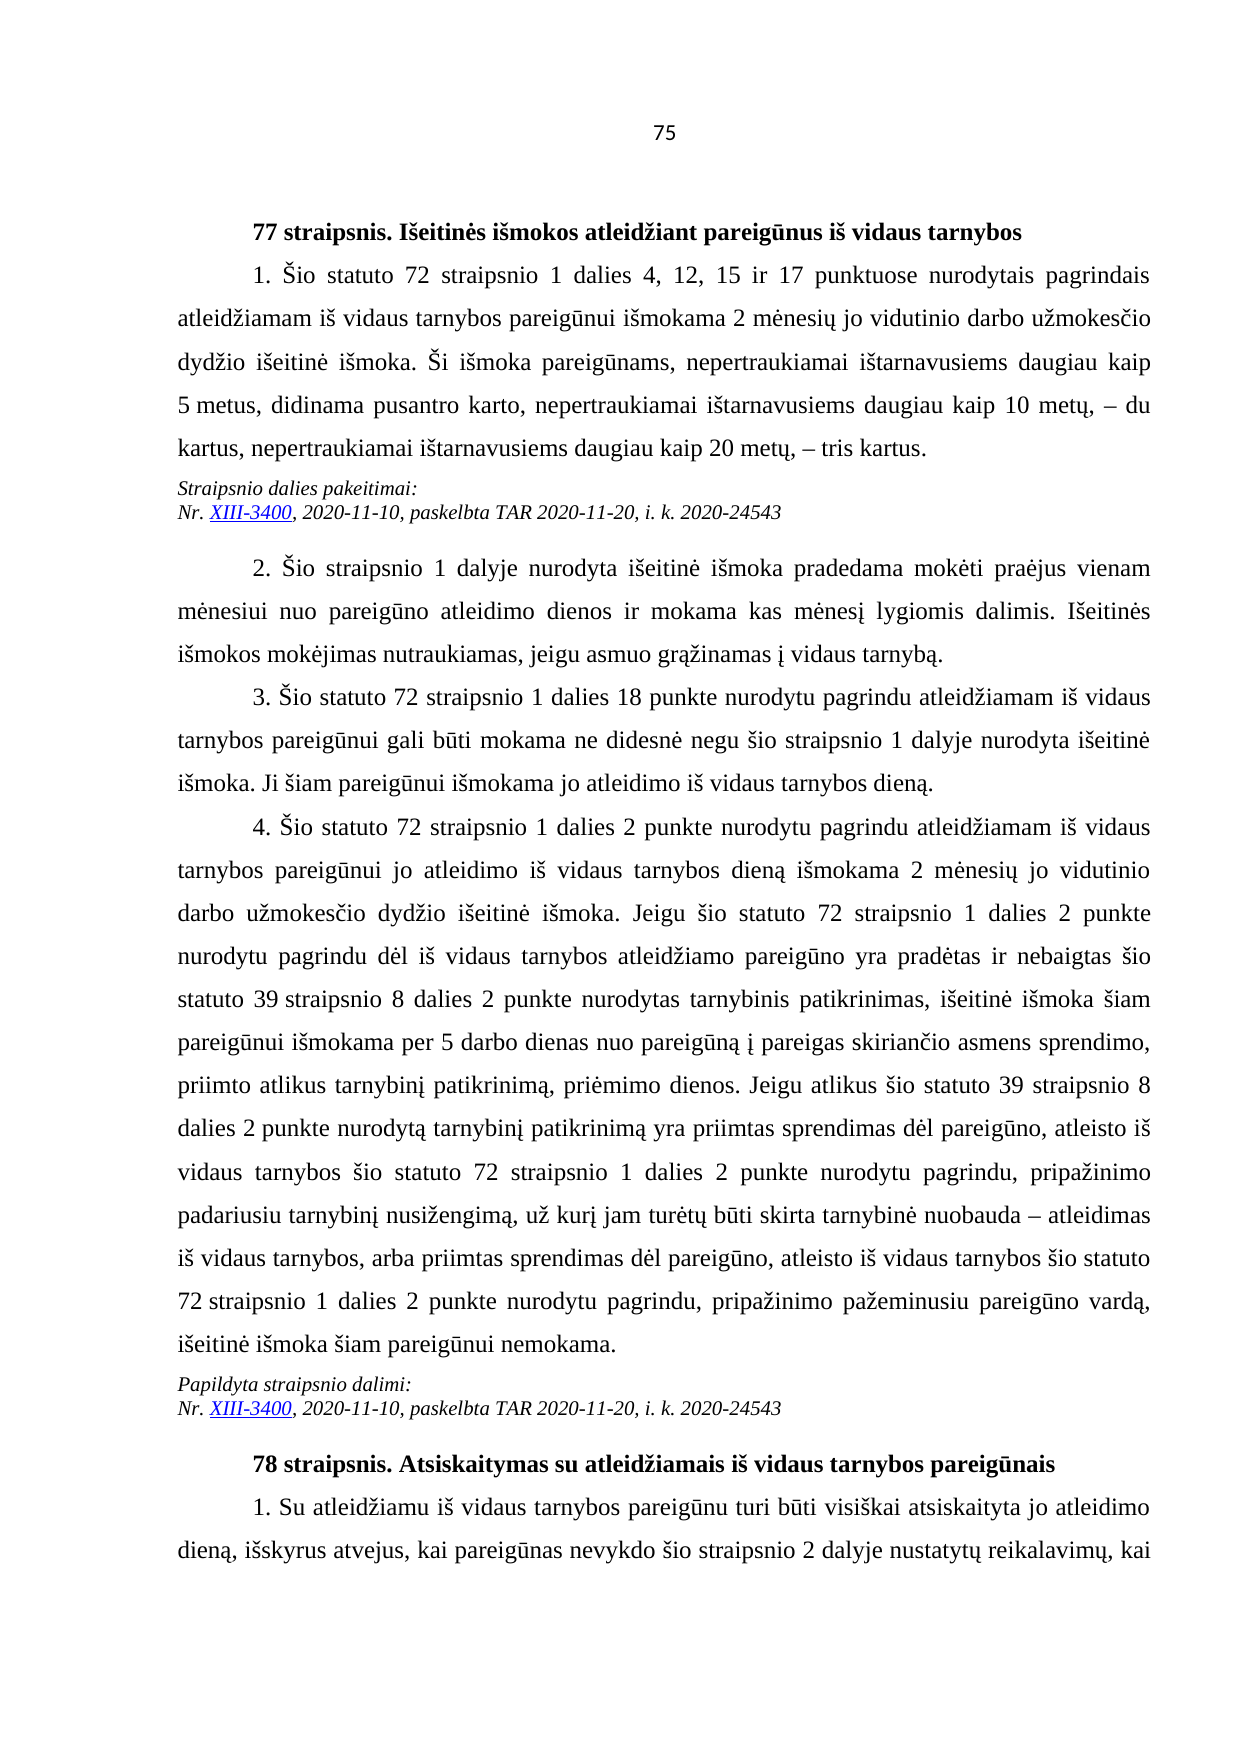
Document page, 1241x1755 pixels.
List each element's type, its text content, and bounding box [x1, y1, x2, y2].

text 1. Šio statuto 72 straipsnio 1 dalies 4, 12, 15 ir 17 punktuose nurodytais pagrindais atleidžiamam iš vidaus tarnybos pareigūnui išmokama 2 mėnesių jo vidutinio darbo užmokesčio dydžio išeitinė išmoka. Ši išmoka pareigūnams, nepertraukiamai ištarnavusiems daugiau kaip 5 metus, didinama pusantro karto, nepertraukiamai ištarnavusiems daugiau kaip 10 metų, – du kartus, nepertraukiamai ištarnavusiems daugiau kaip 20 metų, – tris kartus. [177, 260, 1152, 462]
text Papildyta straipsnio dalimi: [177, 1372, 1152, 1396]
text 1. Su atleidžiamu iš vidaus tarnybos pareigūnu turi būti visiškai atsiskaityta jo atleidimo dieną, išskyrus atvejus, kai pareigūnas nevykdo šio straipsnio 2 dalyje nustatytų reikalavimų, kai [177, 1492, 1152, 1564]
text Nr. XIII-3400, 2020-11-10, paskelbta TAR 2020-11-20, i. k. 2020-24543 [177, 500, 1152, 524]
text 3. Šio statuto 72 straipsnio 1 dalies 18 punkte nurodytu pagrindu atleidžiamam iš vidaus tarnybos pareigūnui gali būti mokama ne didesnė negu šio straipsnio 1 dalyje nurodyta išeitinė išmoka. Ji šiam pareigūnui išmokama jo atleidimo iš vidaus tarnybos dieną. [177, 682, 1152, 797]
text 78 straipsnis. Atsiskaitymas su atleidžiamais iš vidaus tarnybos pareigūnais [177, 1449, 1152, 1478]
text Straipsnio dalies pakeitimai: [177, 476, 1152, 500]
text 77 straipsnis. Išeitinės išmokos atleidžiant pareigūnus iš vidaus tarnybos [177, 217, 1152, 246]
text 4. Šio statuto 72 straipsnio 1 dalies 2 punkte nurodytu pagrindu atleidžiamam iš vidaus tarnybos pareigūnui jo atleidimo iš vidaus tarnybos dieną išmokama 2 mėnesių jo vidutinio darbo užmokesčio dydžio išeitinė išmoka. Jeigu šio statuto 72 straipsnio 1 dalies 2 punkte nurodytu pagrindu dėl iš vidaus tarnybos atleidžiamo pareigūno yra pradėtas ir nebaigtas šio statuto 39 straipsnio 8 dalies 2 punkte nurodytas tarnybinis patikrinimas, išeitinė išmoka šiam pareigūnui išmokama per 5 darbo dienas nuo pareigūną į pareigas skiriančio asmens sprendimo, priimto atlikus tarnybinį patikrinimą, priėmimo dienos. Jeigu atlikus šio statuto 39 straipsnio 8 dalies 2 punkte nurodytą tarnybinį patikrinimą yra priimtas sprendimas dėl pareigūno, atleisto iš vidaus tarnybos šio statuto 72 straipsnio 1 dalies 2 punkte nurodytu pagrindu, pripažinimo padariusiu tarnybinį nusižengimą, už kurį jam turėtų būti skirta tarnybinė nuobauda – atleidimas iš vidaus tarnybos, arba priimtas sprendimas dėl pareigūno, atleisto iš vidaus tarnybos šio statuto 72 straipsnio 1 dalies 2 punkte nurodytu pagrindu, pripažinimo pažeminusiu pareigūno vardą, išeitinė išmoka šiam pareigūnui nemokama. [177, 812, 1152, 1358]
text Nr. XIII-3400, 2020-11-10, paskelbta TAR 2020-11-20, i. k. 2020-24543 [177, 1396, 1152, 1420]
text 2. Šio straipsnio 1 dalyje nurodyta išeitinė išmoka pradedama mokėti praėjus vienam mėnesiui nuo pareigūno atleidimo dienos ir mokama kas mėnesį lygiomis dalimis. Išeitinės išmokos mokėjimas nutraukiamas, jeigu asmuo grąžinamas į vidaus tarnybą. [177, 553, 1152, 668]
